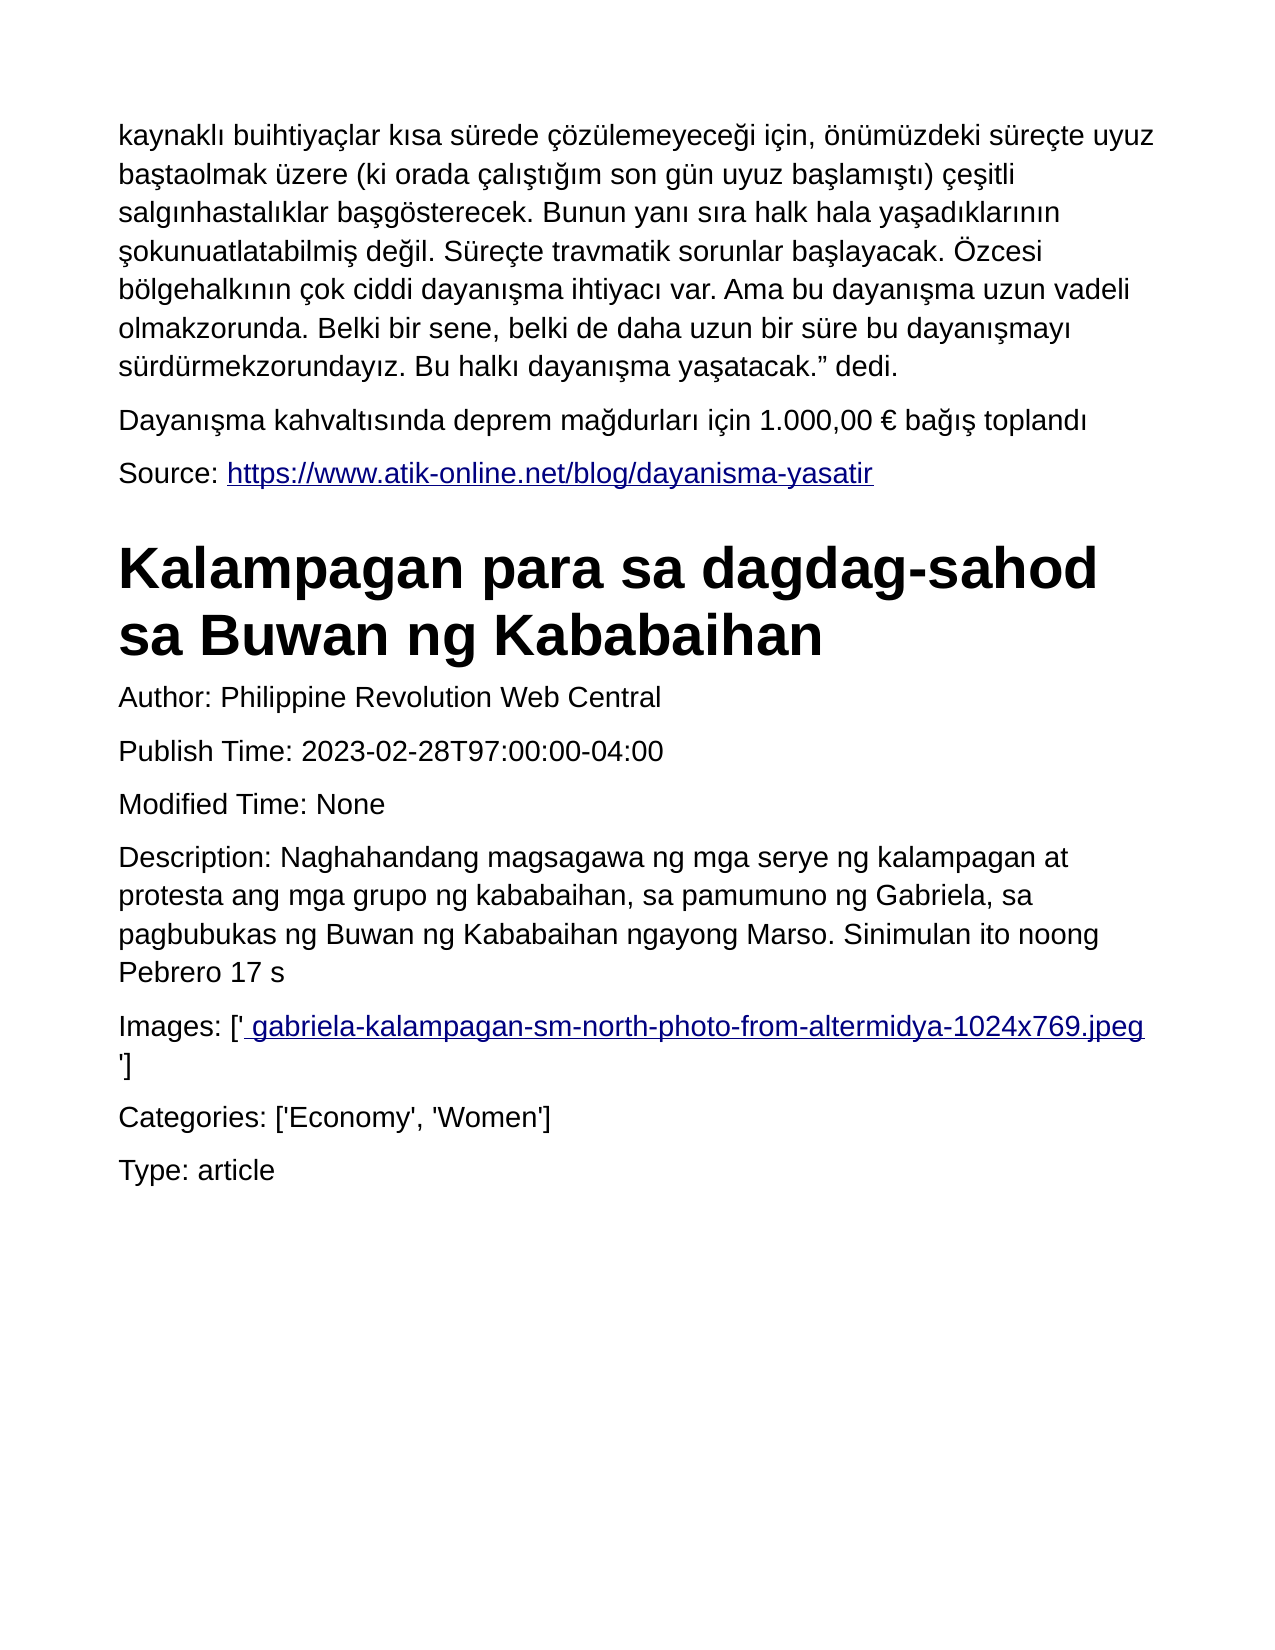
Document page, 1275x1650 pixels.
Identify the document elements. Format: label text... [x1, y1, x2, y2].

text Type: article [118, 1153, 1157, 1187]
text Dayanışma kahvaltısında deprem mağdurları için 1.000,00 € bağış toplandı [118, 402, 1157, 436]
text kaynaklı buihtiyaçlar kısa sürede çözülemeyeceği için, önümüzdeki süreçte uyuz baştaolmak üzere (ki orada çalıştığım son gün uyuz başlamıştı) çeşitli salgınhastalıklar başgösterecek. Bunun yanı sıra halk hala yaşadıklarının şokunuatlatabilmiş değil. Süreçte travmatik sorunlar başlayacak. Özcesi bölgehalkının çok ciddi dayanışma ihtiyacı var. Ama bu dayanışma uzun vadeli olmakzorunda. Belki bir sene, belki de daha uzun bir süre bu dayanışmayı sürdürmekzorundayız. Bu halkı dayanışma yaşatacak.” dedi. [118, 118, 1157, 383]
text Categories: ['Economy', 'Women'] [118, 1100, 1157, 1134]
text Publish Time: 2023-02-28T97:00:00-04:00 [118, 733, 1157, 767]
text Images: [' gabriela-kalampagan-sm-north-photo-from-altermidya-1024x769.jpeg '] [118, 1008, 1157, 1081]
text Source: https://www.atik-online.net/blog/dayanisma-yasatir [118, 456, 1157, 489]
text Description: Naghahandang magsagawa ng mga serye ng kalampagan at protesta ang mga grupo ng kababaihan, sa pamumuno ng Gabriela, sa pagbubukas ng Buwan ng Kababaihan ngayong Marso. Sinimulan ito noong Pebrero 17 s [118, 840, 1157, 989]
text Author: Philippine Revolution Web Central [118, 680, 1157, 714]
text Modified Time: None [118, 787, 1157, 820]
subtitle Kalampagan para sa dagdag-sahod sa Buwan ng Kababaihan [118, 534, 1157, 668]
